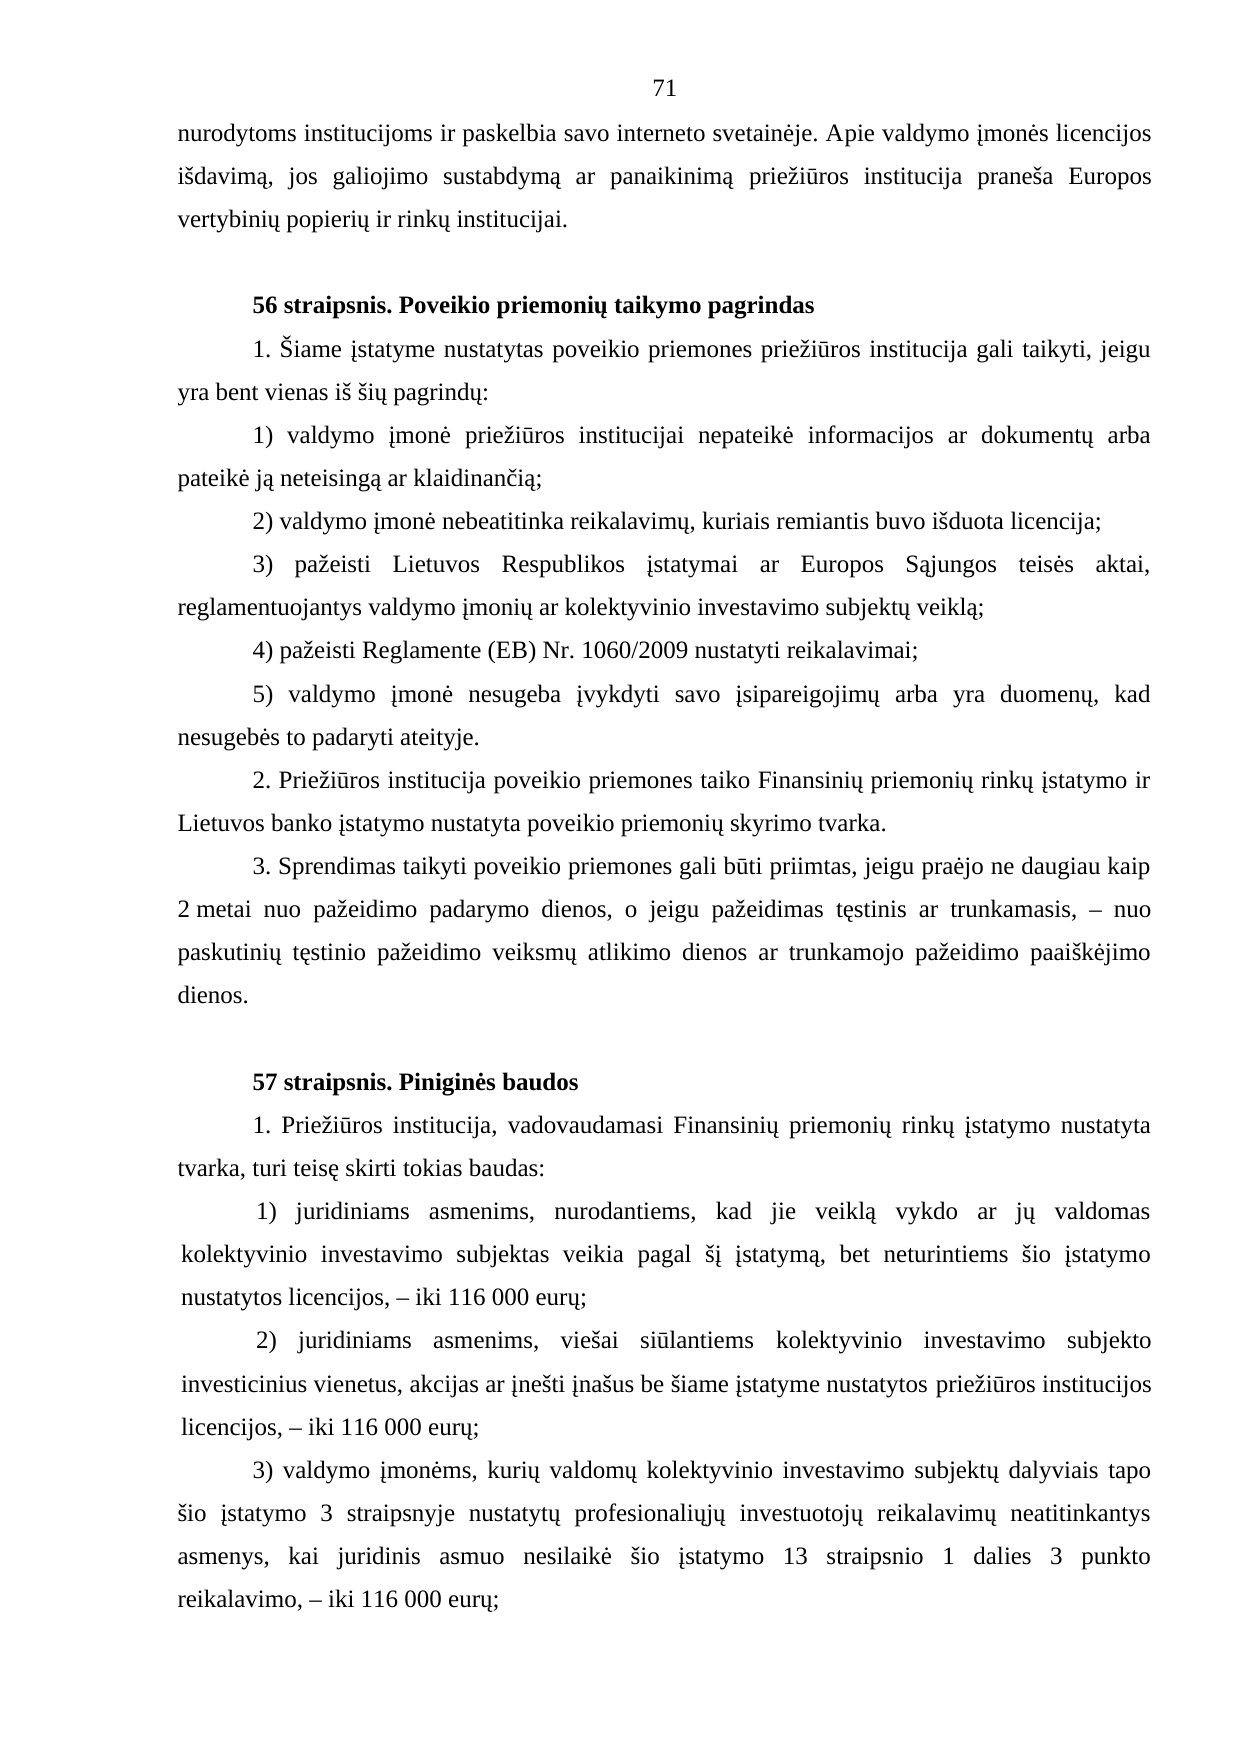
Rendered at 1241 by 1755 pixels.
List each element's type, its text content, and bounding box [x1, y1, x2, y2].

text 57 straipsnis. Piniginės baudos [177, 1067, 1152, 1096]
text 3) pažeisti Lietuvos Respublikos įstatymai ar Europos Sąjungos teisės aktai, reglamentuojantys valdymo įmonių ar kolektyvinio investavimo subjektų veiklą; [177, 549, 1152, 621]
text 1) valdymo įmonė priežiūros institucijai nepateikė informacijos ar dokumentų arba pateikė ją neteisingą ar klaidinančią; [177, 420, 1152, 492]
text 3. Sprendimas taikyti poveikio priemones gali būti priimtas, jeigu praėjo ne daugiau kaip 2 metai nuo pažeidimo padarymo dienos, o jeigu pažeidimas tęstinis ar trunkamasis, – nuo paskutinių tęstinio pažeidimo veiksmų atlikimo dienos ar trunkamojo pažeidimo paaiškėjimo dienos. [177, 851, 1152, 1009]
text 1) juridiniams asmenims, nurodantiems, kad jie veiklą vykdo ar jų valdomas kolektyvinio investavimo subjektas veikia pagal šį įstatymą, bet neturintiems šio įstatymo nustatytos licencijos, – iki 116 000 eurų; [181, 1196, 1152, 1311]
text 1. Šiame įstatyme nustatytas poveikio priemones priežiūros institucija gali taikyti, jeigu yra bent vienas iš šių pagrindų: [177, 334, 1152, 406]
text 4) pažeisti Reglamente (EB) Nr. 1060/2009 nustatyti reikalavimai; [177, 636, 1152, 664]
text 56 straipsnis. Poveikio priemonių taikymo pagrindas [177, 291, 1152, 319]
text 3) valdymo įmonėms, kurių valdomų kolektyvinio investavimo subjektų dalyviais tapo šio įstatymo 3 straipsnyje nustatytų profesionaliųjų investuotojų reikalavimų neatitinkantys asmenys, kai juridinis asmuo nesilaikė šio įstatymo 13 straipsnio 1 dalies 3 punkto reikalavimo, – iki 116 000 eurų; [177, 1455, 1152, 1613]
text nurodytoms institucijoms ir paskelbia savo interneto svetainėje. Apie valdymo įmonės licencijos išdavimą, jos galiojimo sustabdymą ar panaikinimą priežiūros institucija praneša Europos vertybinių popierių ir rinkų institucijai. [177, 118, 1152, 233]
text 2. Priežiūros institucija poveikio priemones taiko Finansinių priemonių rinkų įstatymo ir Lietuvos banko įstatymo nustatyta poveikio priemonių skyrimo tvarka. [177, 765, 1152, 837]
text 1. Priežiūros institucija, vadovaudamasi Finansinių priemonių rinkų įstatymo nustatyta tvarka, turi teisę skirti tokias baudas: [177, 1110, 1152, 1182]
text 2) valdymo įmonė nebeatitinka reikalavimų, kuriais remiantis buvo išduota licencija; [177, 506, 1152, 535]
text 5) valdymo įmonė nesugeba įvykdyti savo įsipareigojimų arba yra duomenų, kad nesugebės to padaryti ateityje. [177, 679, 1152, 751]
text 2) juridiniams asmenims, viešai siūlantiems kolektyvinio investavimo subjekto investicinius vienetus, akcijas ar įnešti įnašus be šiame įstatyme nustatytos priežiūros institucijos licencijos, – iki 116 000 eurų; [181, 1326, 1152, 1441]
